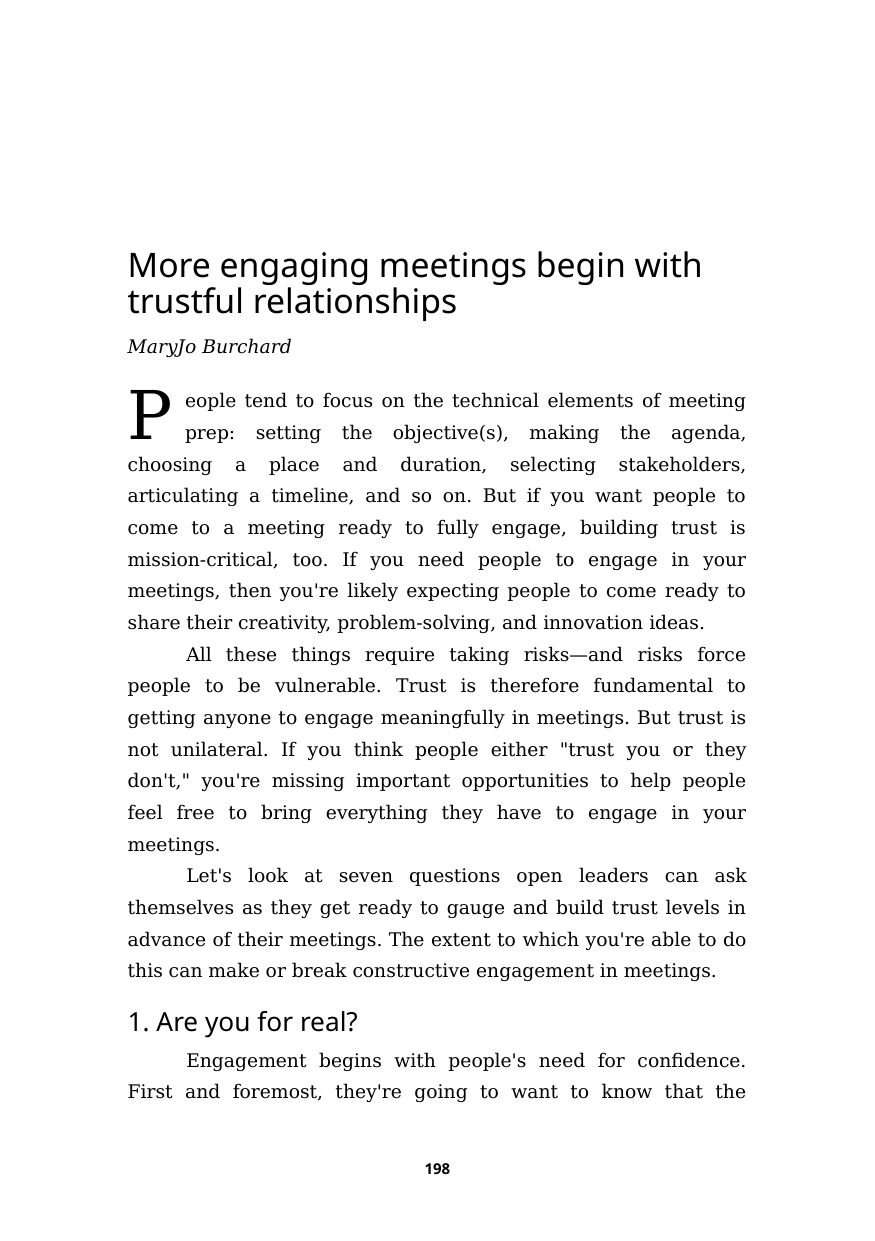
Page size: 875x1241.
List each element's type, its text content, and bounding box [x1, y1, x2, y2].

subtitle More engaging meetings begin with trustful relationships [127, 246, 747, 324]
text People tend to focus on the technical elements of meeting prep: setting the objective(s), making the agenda, choosing a place and duration, selecting stakeholders, articulating a timeline, and so on. But if you want people to come to a meeting ready to fully engage, building trust is mission-critical, too. If you need people to engage in your meetings, then you're likely expecting people to come ready to share their creativity, problem-solving, and innovation ideas. [127, 391, 747, 634]
text Let's look at seven questions open leaders can ask themselves as they get ready to gauge and build trust levels in advance of their meetings. The extent to which you're able to do this can make or break constructive engagement in meetings. [127, 866, 747, 982]
text Engagement begins with people's need for confidence. First and foremost, they're going to want to know that the [127, 1049, 747, 1103]
subtitle 1. Are you for real? [127, 1007, 747, 1037]
text All these things require taking risks—and risks force people to be vulnerable. Trust is therefore fundamental to getting anyone to engage meaningfully in meetings. But trust is not unilateral. If you think people either "trust you or they don't," you're missing important opportunities to help people feel free to bring everything they have to engage in your meetings. [127, 644, 747, 856]
text MaryJo Burchard [127, 336, 747, 358]
